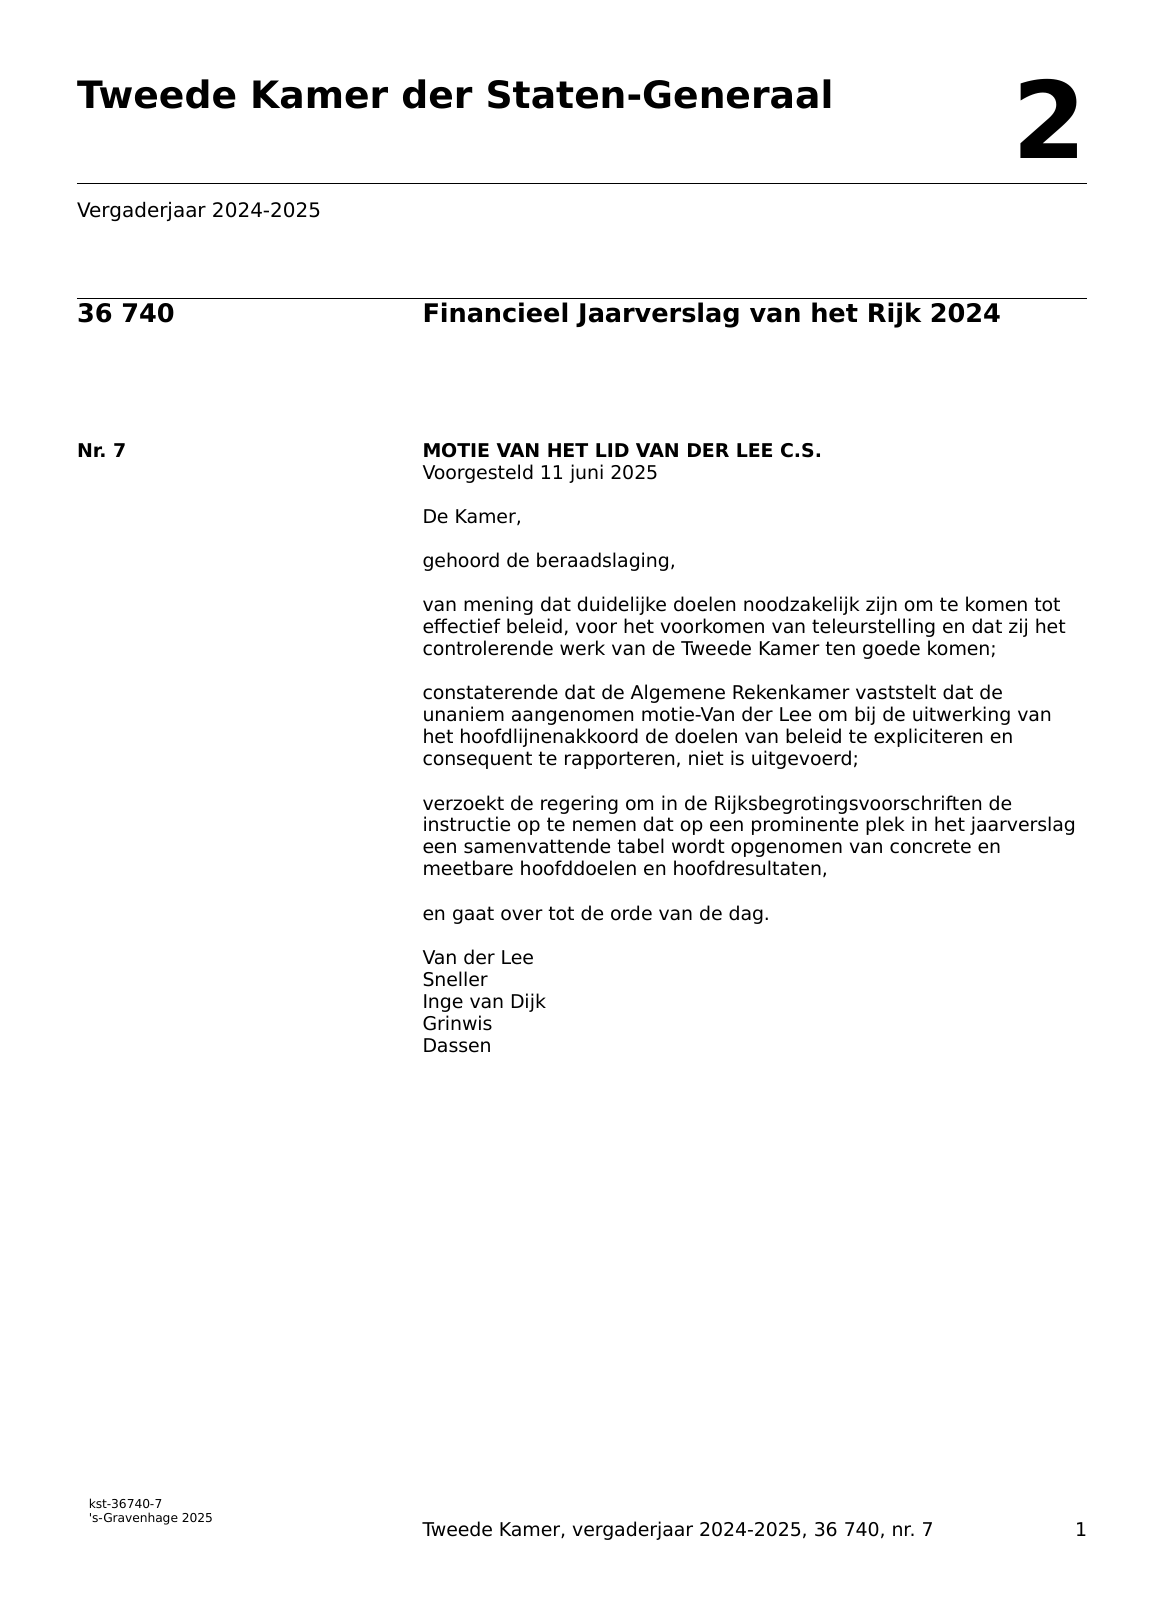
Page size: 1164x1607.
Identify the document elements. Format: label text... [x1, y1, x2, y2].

text Grinwis [422, 1013, 1087, 1034]
text en gaat over tot de orde van de dag. [422, 902, 1087, 924]
text Dassen [422, 1034, 1087, 1057]
subtitle Nr. 7 MOTIE VAN HET LID VAN DER LEE C.S. [77, 440, 1087, 462]
text Van der Lee [422, 947, 1087, 969]
text Inge van Dijk [422, 991, 1087, 1013]
table_cell Vergaderjaar 2024-2025 [77, 184, 1087, 298]
text constaterende dat de Algemene Rekenkamer vaststelt dat de unaniem aangenomen motie-Van der Lee om bij de uitwerking van het hoofdlijnenakkoord de doelen van beleid te expliciteren en consequent te rapporteren, niet is uitgevoerd; [422, 682, 1087, 770]
text gehoord de beraadslaging, [422, 550, 1087, 572]
text 's-Gravenhage 2025 [88, 1511, 323, 1525]
text kst-36740-7 [88, 1497, 323, 1511]
text Voorgesteld 11 juni 2025 [422, 462, 1087, 484]
subtitle 36 740 Financieel Jaarverslag van het Rijk 2024 [77, 299, 1087, 329]
text Sneller [422, 969, 1087, 991]
table_header 2 [886, 59, 1087, 183]
text De Kamer, [422, 506, 1087, 528]
text van mening dat duidelijke doelen noodzakelijk zijn om te komen tot effectief beleid, voor het voorkomen van teleurstelling en dat zij het controlerende werk van de Tweede Kamer ten goede komen; [422, 594, 1087, 660]
text verzoekt de regering om in de Rijksbegrotingsvoorschriften de instructie op te nemen dat op een prominente plek in het jaarverslag een samenvattende tabel wordt opgenomen van concrete en meetbare hoofddoelen en hoofdresultaten, [422, 792, 1087, 880]
table_header Tweede Kamer der Staten-Generaal [77, 59, 886, 183]
